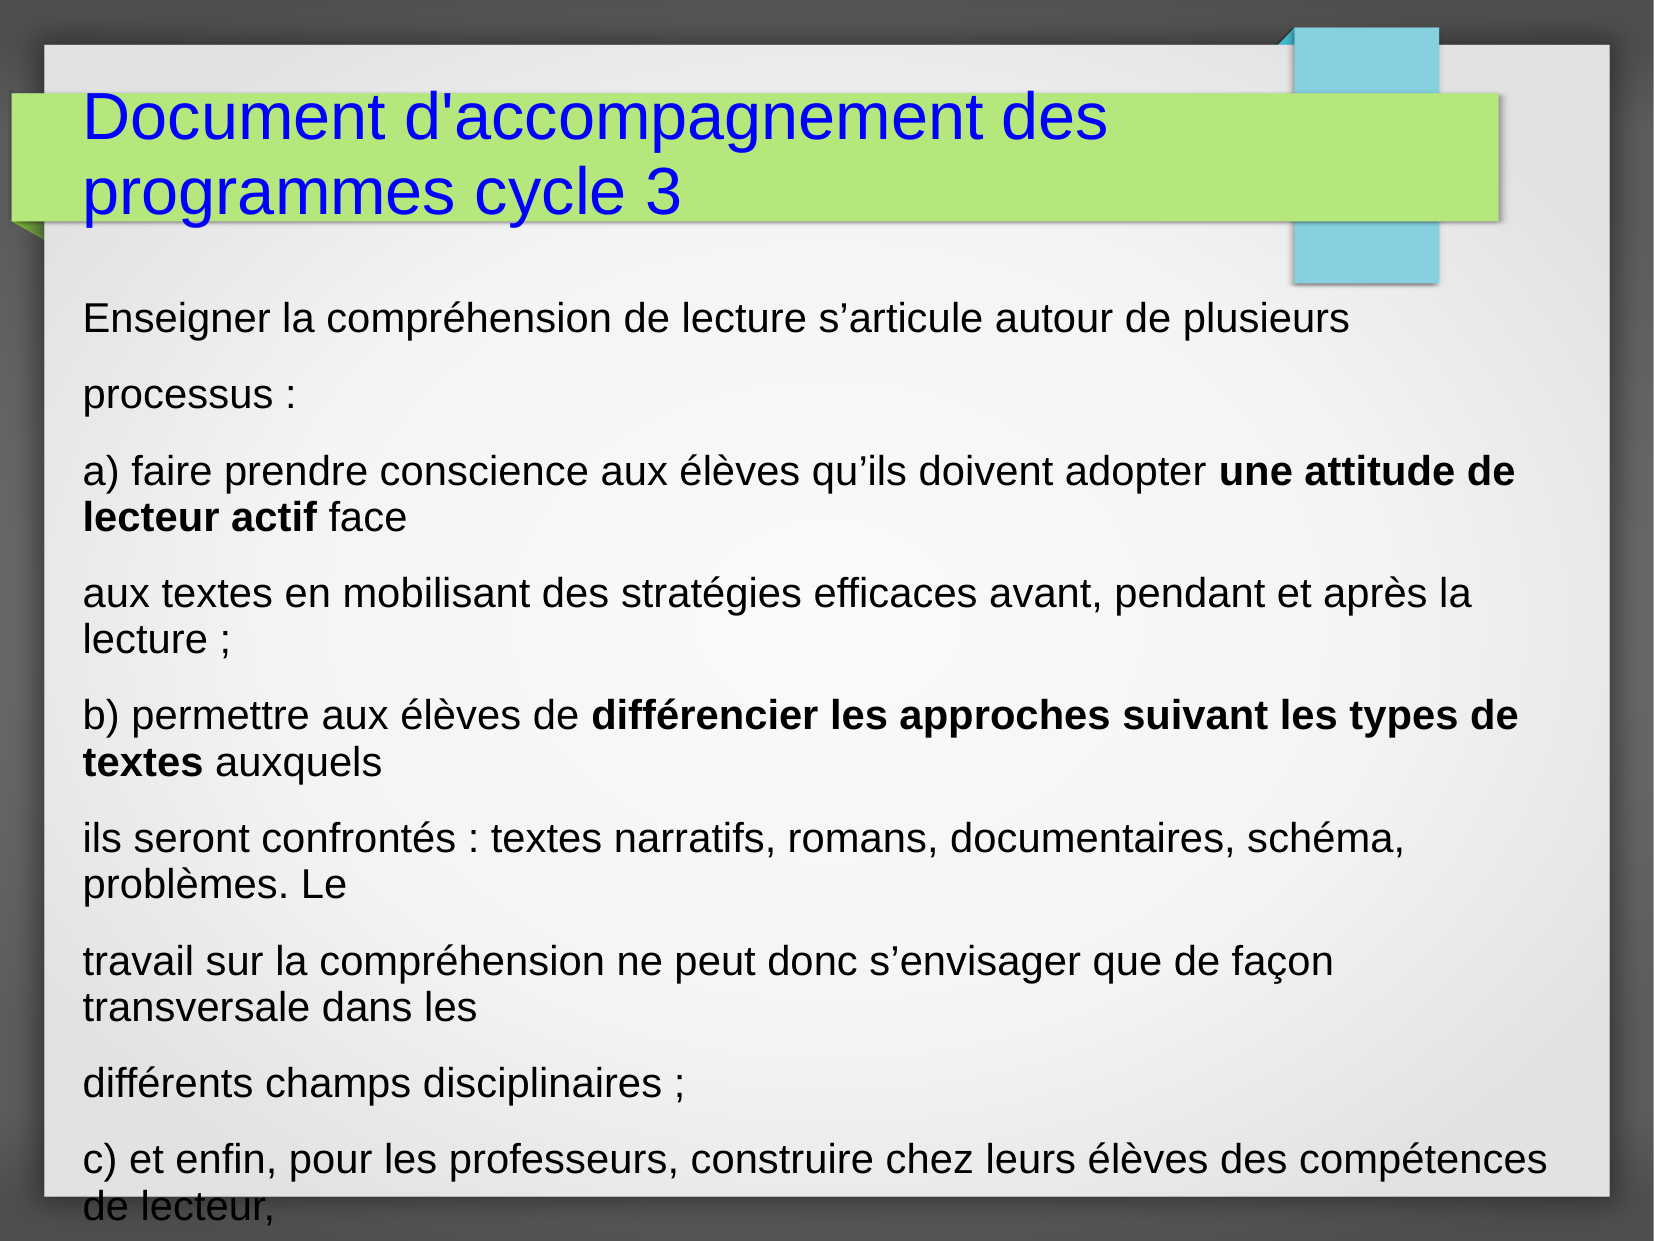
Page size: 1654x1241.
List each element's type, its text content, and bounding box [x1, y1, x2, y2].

title Document d'accompagnement des programmes cycle 3 [82, 78, 1264, 229]
list Enseigner la compréhension de lecture s’articule autour de plusieurs processus : a) faire prendre conscience aux élèves qu’ils doivent adopter une attitude de lecteur actif face aux textes en mobilisant des stratégies efficaces avant, pendant et après la lecture ; b) permettre aux élèves de différencier les approches suivant les types de textes auxquels ils seront confrontés : textes narratifs, romans, documentaires, schéma, problèmes. Le travail sur la compréhension ne peut donc s’envisager que de façon transversale dans les différents champs disciplinaires ; c) et enfin, pour les professeurs, construire chez leurs élèves des compétences de lecteur, ce qui implique un enseignement structuré, élaborant des programmations cohérentes dans ce domaine [82, 295, 1571, 1015]
picture [0, 0, 1654, 1241]
